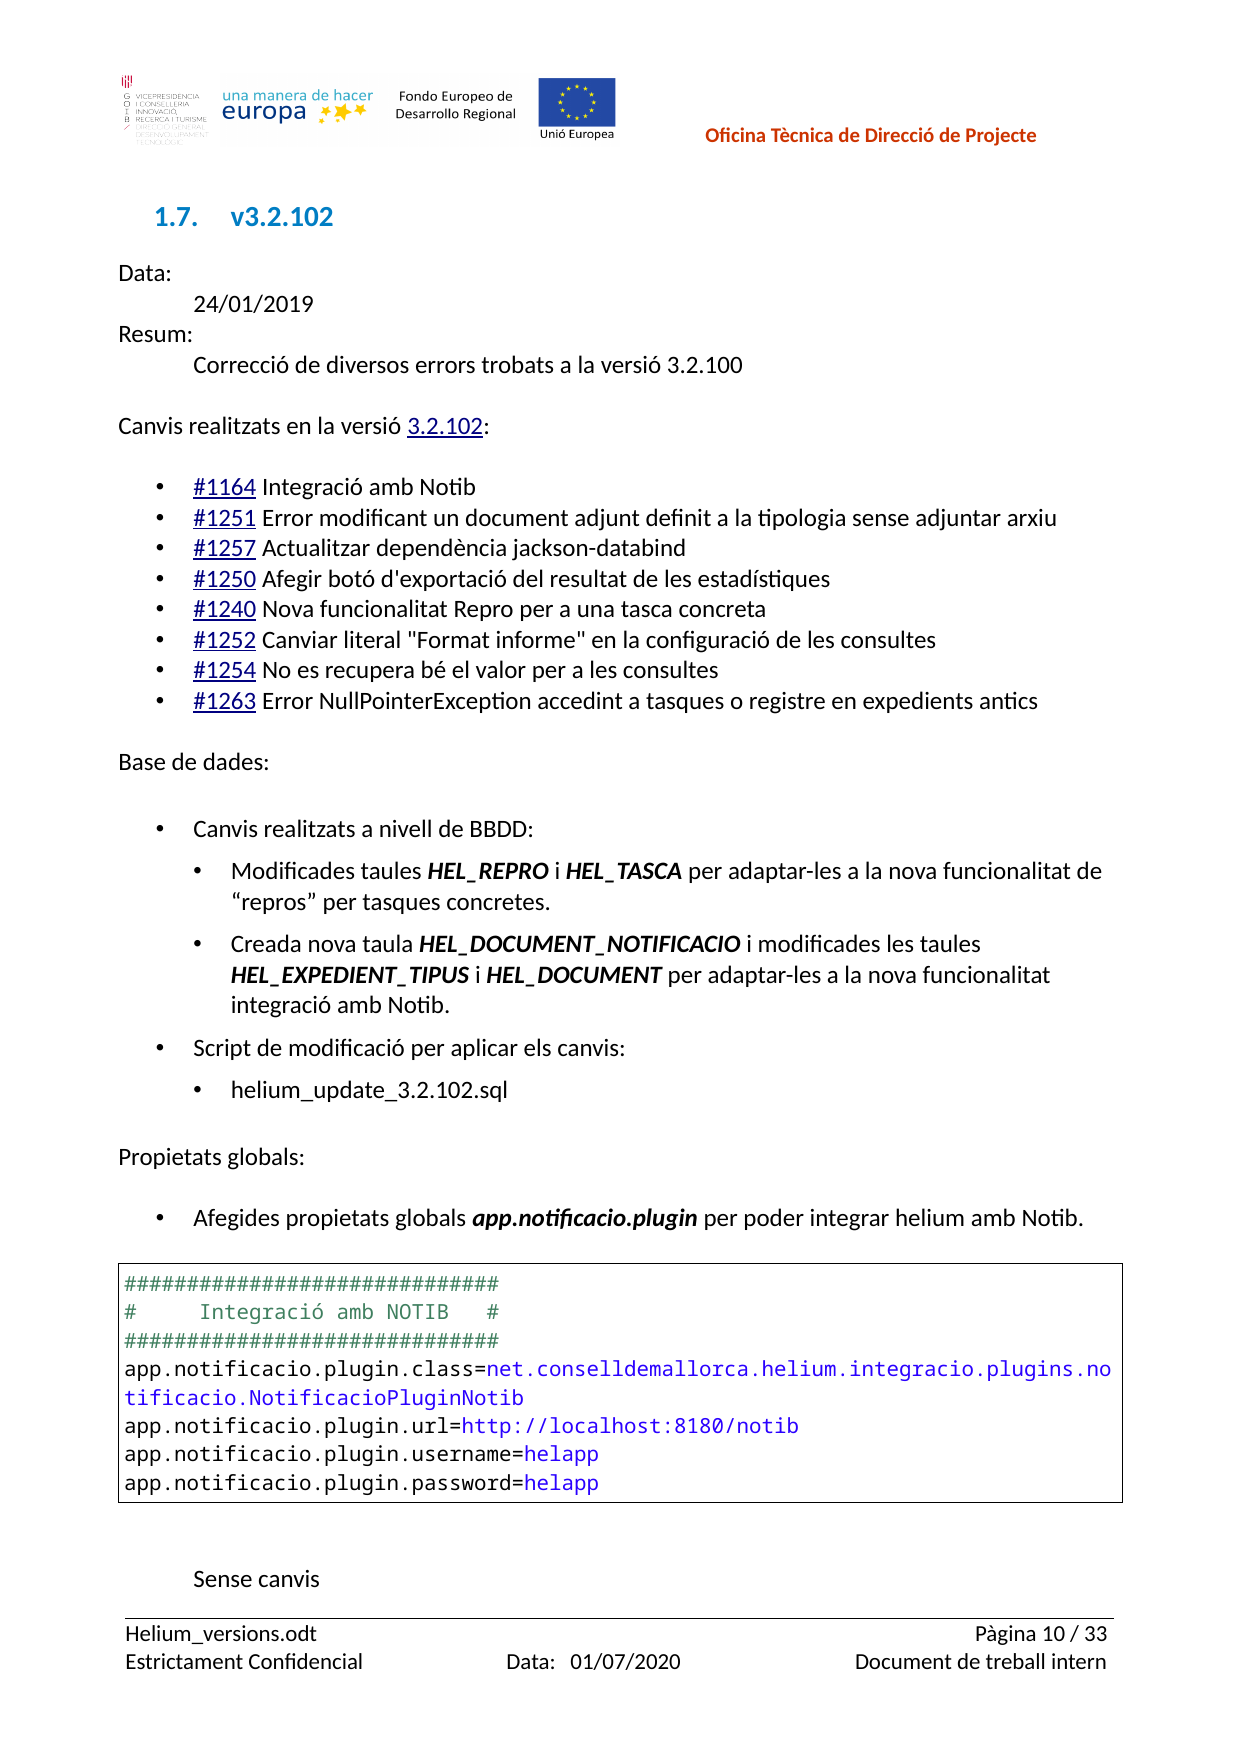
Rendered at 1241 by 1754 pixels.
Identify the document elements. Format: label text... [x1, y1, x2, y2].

list #1250 Afegir botó d'exportació del resultat de les estadístiques [156, 563, 1122, 593]
list Canvis realitzats a nivell de BBDD: [156, 813, 1122, 843]
text Canvis realitzats en la versió 3.2.102: [118, 410, 1122, 441]
text Resum: [118, 319, 1122, 349]
list Modificades taules HEL_REPRO i HEL_TASCA per adaptar-les a la nova funcionalitat de “repros” per tasques concretes. [193, 855, 1122, 916]
list Afegides propietats globals app.notificacio.plugin per poder integrar helium amb Notib. [156, 1202, 1122, 1233]
list helium_update_3.2.102.sql [193, 1074, 1122, 1104]
list #1164 Integració amb Notib [156, 471, 1122, 502]
picture [219, 73, 621, 147]
list Creada nova taula HEL_DOCUMENT_NOTIFICACIO i modificades les taules HEL_EXPEDIENT_TIPUS i HEL_DOCUMENT per adaptar-les a la nova funcionalitat integració amb Notib. [193, 928, 1122, 1020]
list #1263 Error NullPointerException accedint a tasques o registre en expedients antics [156, 685, 1122, 715]
subtitle v3.2.102 [153, 198, 1122, 234]
list #1240 Nova funcionalitat Repro per a una tasca concreta [156, 593, 1122, 624]
list Script de modificació per aplicar els canvis: [156, 1032, 1122, 1062]
text Propietats globals: [118, 1141, 1122, 1172]
table_header ############################## # Integració amb NOTIB # ############################## app.notificacio.plugin.class=net.conselldemallorca.helium.integracio.plugins.notificacio.NotificacioPluginNotib app.notificacio.plugin.url=http://localhost:8180/notib app.notificacio.plugin.username=helapp app.notificacio.plugin.password=helapp [119, 1264, 1122, 1502]
list #1257 Actualitzar dependència jackson-databind [156, 532, 1122, 563]
text Data: [118, 258, 1122, 288]
text Sense canvis [118, 1563, 1122, 1594]
text 24/01/2019 [118, 288, 1122, 319]
list #1254 No es recupera bé el valor per a les consultes [156, 654, 1122, 685]
list #1251 Error modificant un document adjunt definit a la tipologia sense adjuntar arxiu [156, 502, 1122, 532]
text Base de dades: [118, 746, 1122, 776]
list #1252 Canviar literal "Format informe" en la configuració de les consultes [156, 624, 1122, 654]
picture [118, 73, 213, 147]
text Correcció de diversos errors trobats a la versió 3.2.100 [118, 349, 1122, 380]
